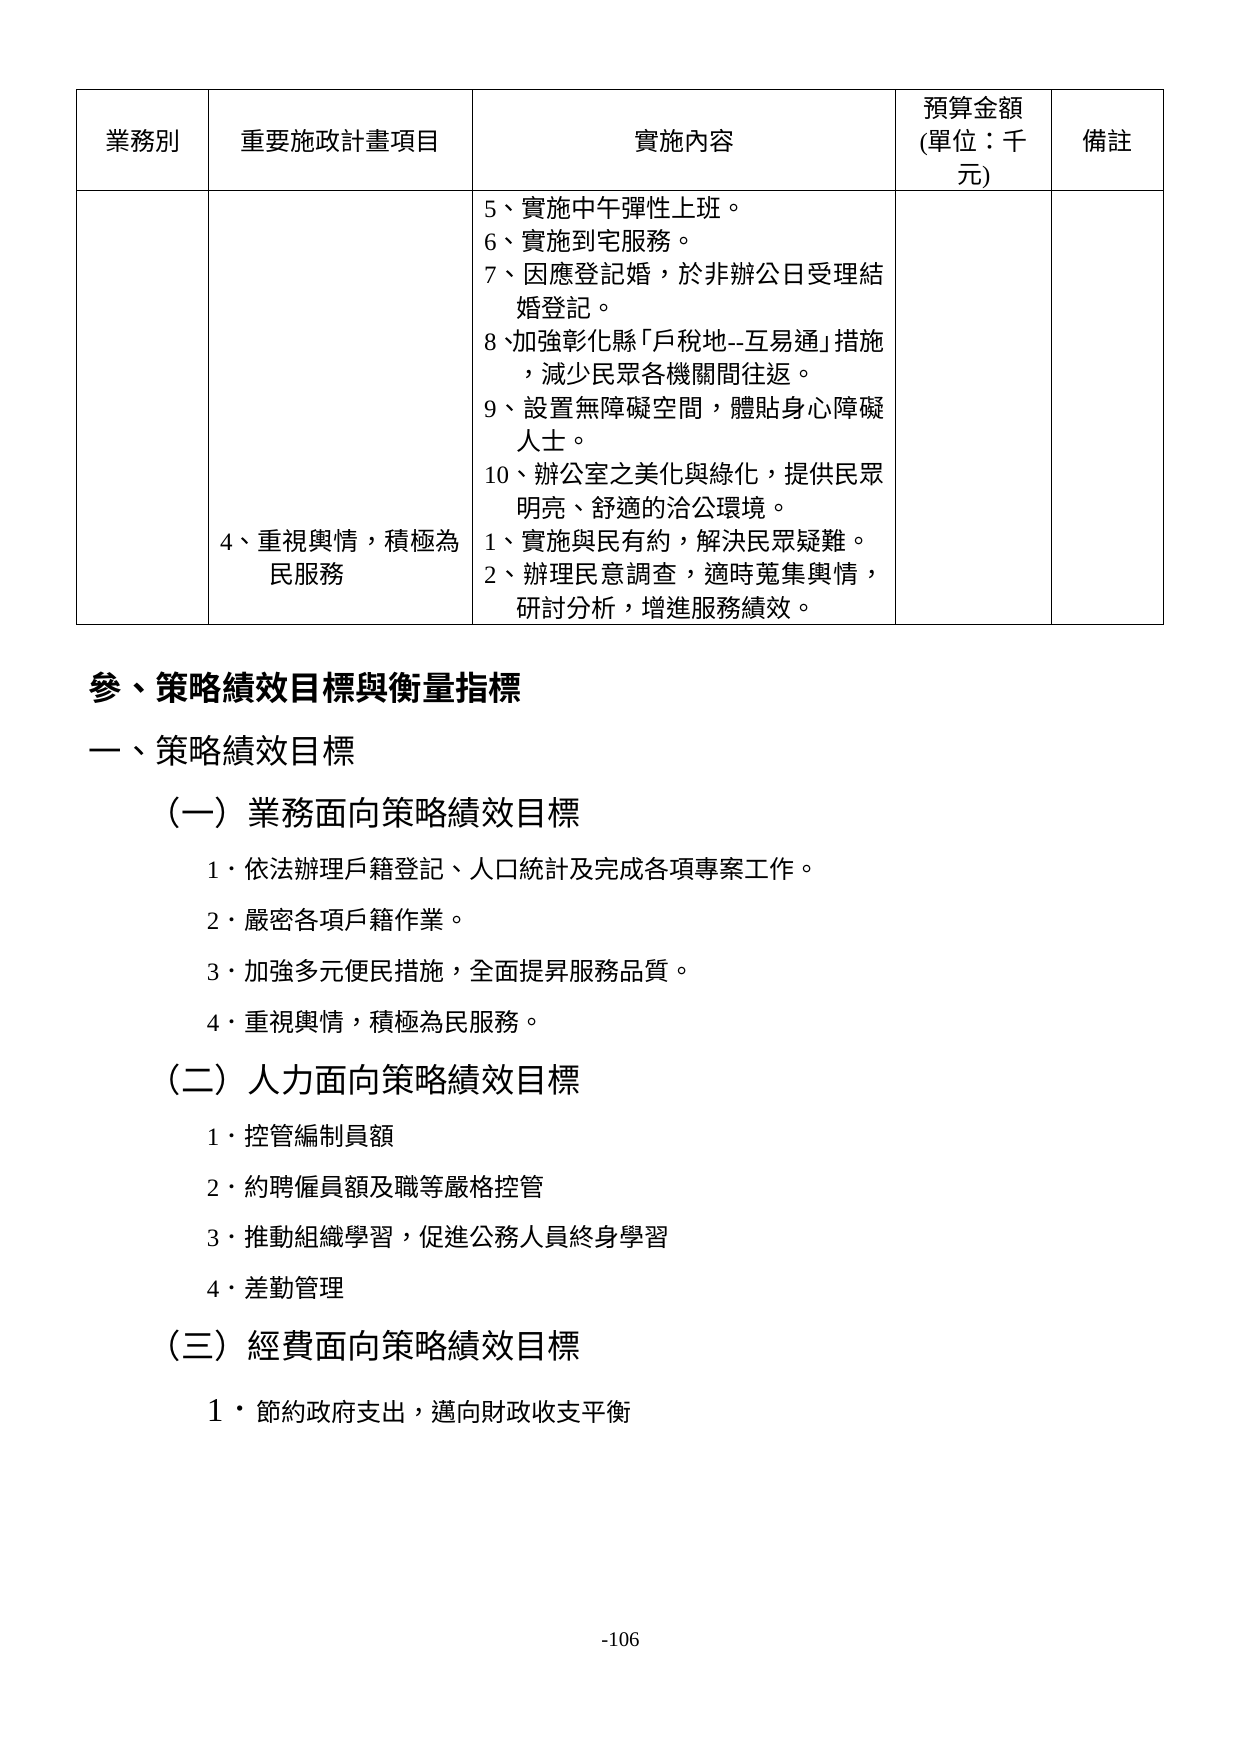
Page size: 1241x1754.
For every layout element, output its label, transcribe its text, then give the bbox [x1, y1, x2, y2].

text （二）人力面向策略績效目標 [148, 1053, 1152, 1102]
table_cell [209, 191, 472, 524]
table_cell 1、實施與民有約，解決民眾疑難。 2、辦理民意調查，適時蒐集輿情，研討分析，增進服務績效。 [473, 524, 895, 624]
table_cell [77, 191, 208, 524]
table_cell [896, 191, 1051, 524]
list 約聘僱員額及職等嚴格控管 [207, 1167, 1152, 1203]
list 控管編制員額 [207, 1116, 1152, 1152]
table_cell [1052, 524, 1163, 624]
table_header 預算金額 (單位：千元) [896, 90, 1051, 190]
list 節約政府支出，邁向財政收支平衡 [207, 1382, 1152, 1431]
text （一）業務面向策略績效目標 [148, 787, 1152, 835]
list 差勤管理 [207, 1269, 1152, 1305]
table_header 備註 [1052, 90, 1163, 190]
table_cell [1052, 191, 1163, 524]
table_header 重要施政計畫項目 [209, 90, 472, 190]
list 依法辦理戶籍登記、人口統計及完成各項專案工作。 [207, 850, 1152, 886]
list 推動組織學習，促進公務人員終身學習 [207, 1218, 1152, 1254]
list 加強多元便民措施，全面提昇服務品質。 [207, 952, 1152, 988]
table_cell [896, 524, 1051, 624]
table_header 實施內容 [473, 90, 895, 190]
table_cell 5、實施中午彈性上班。 6、實施到宅服務。 7、因應登記婚，於非辦公日受理結婚登記。 8、加強彰化縣「戶稅地--互易通」措施，減少民眾各機關間往返。 9、設置無障礙空間，體貼身心障礙人士。 10、辦公室之美化與綠化，提供民眾明亮、舒適的洽公環境。 [473, 191, 895, 524]
list 嚴密各項戶籍作業。 [207, 901, 1152, 937]
table_cell 重視輿情，積極為民服務 [209, 524, 472, 624]
table_header 業務別 [77, 90, 208, 190]
text 一、策略績效目標 [88, 724, 1152, 773]
text （三）經費面向策略績效目標 [148, 1319, 1152, 1368]
text 參、策略績效目標與衡量指標 [88, 662, 1152, 710]
table_cell [77, 524, 208, 624]
list 重視輿情，積極為民服務。 [207, 1002, 1152, 1039]
